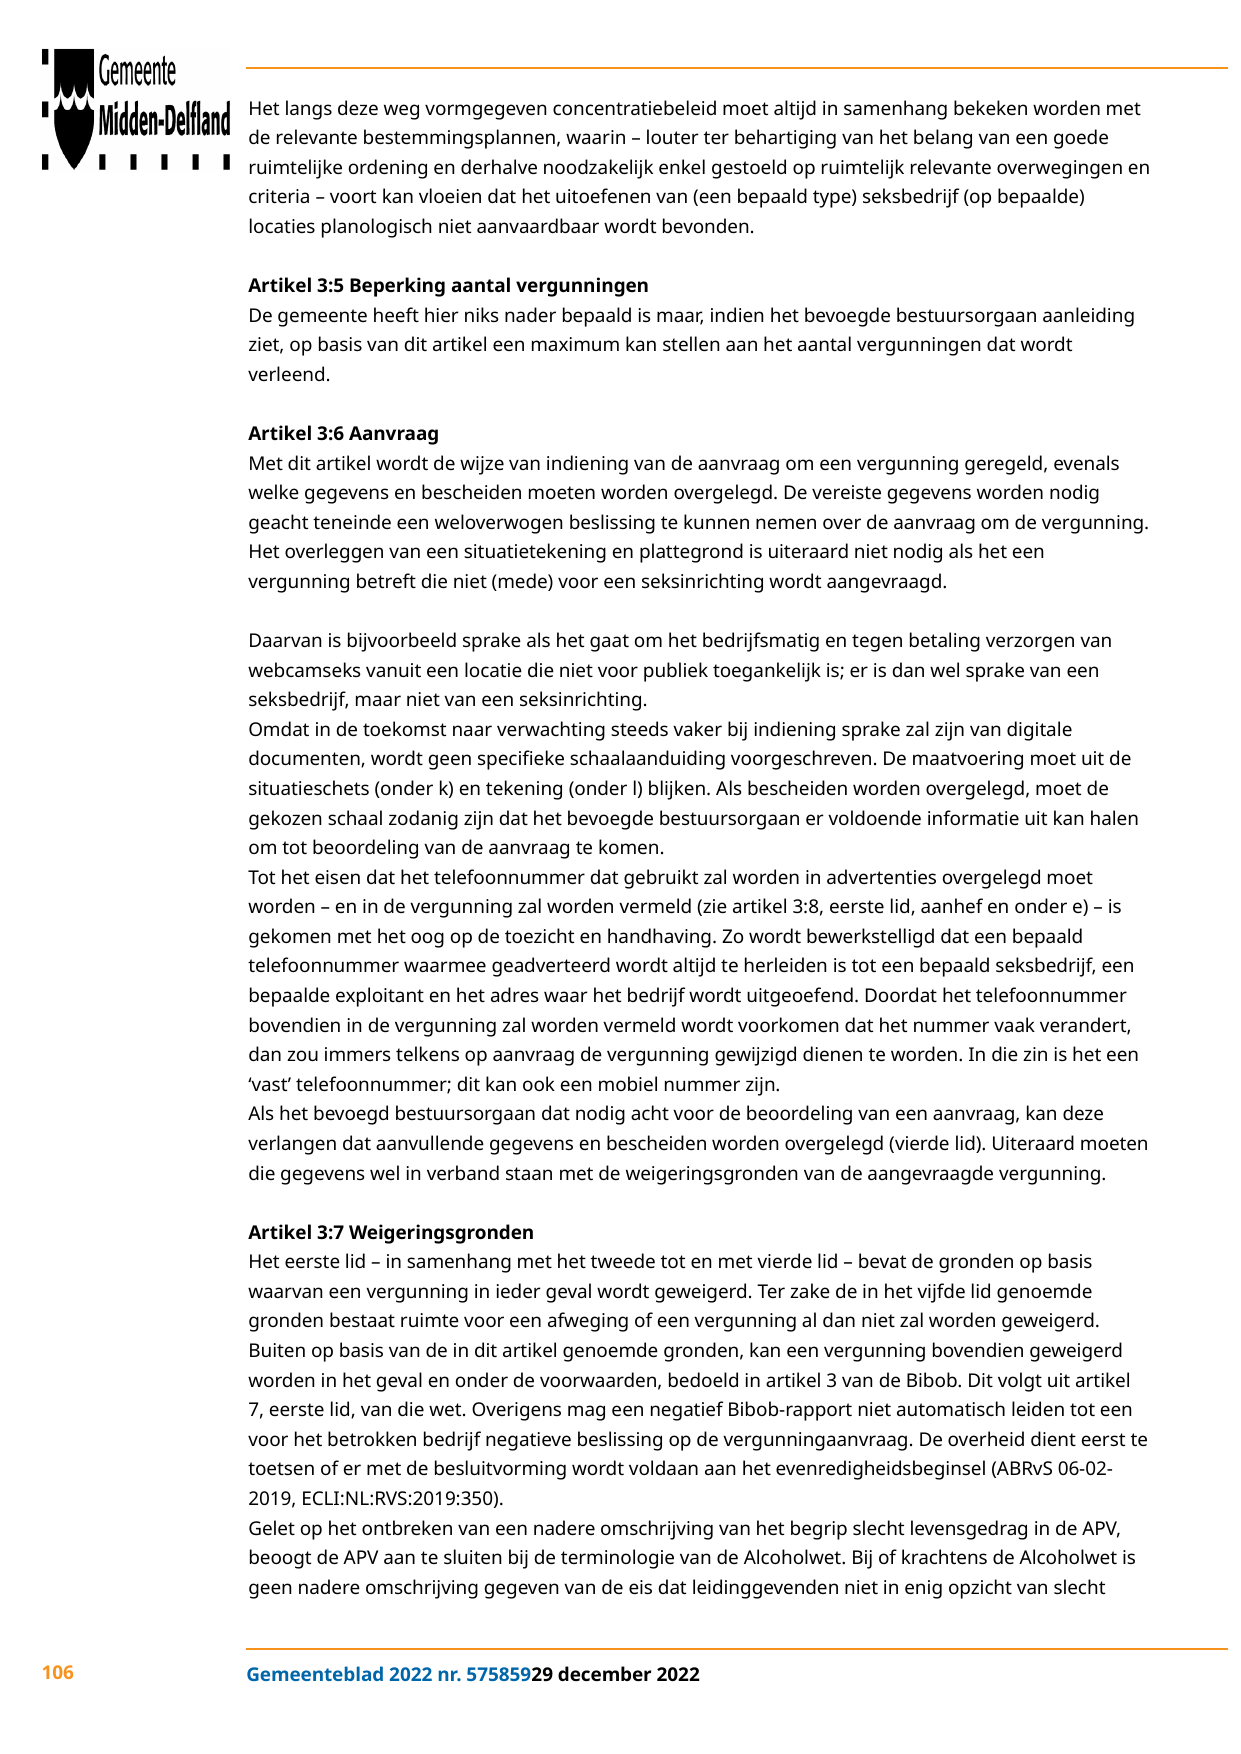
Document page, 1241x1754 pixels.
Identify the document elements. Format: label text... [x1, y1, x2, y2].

text Gelet op het ontbreken van een nadere omschrijving van het begrip slecht levensgedrag in de APV, beoogt de APV aan te sluiten bij de terminologie van de Alcoholwet. Bij of krachtens de Alcoholwet is geen nadere omschrijving gegeven van de eis dat leidinggevenden niet in enig opzicht van slecht [248, 1515, 1152, 1600]
text Buiten op basis van de in dit artikel genoemde gronden, kan een vergunning bovendien geweigerd worden in het geval en onder de voorwaarden, bedoeld in artikel 3 van de Bibob. Dit volgt uit artikel 7, eerste lid, van die wet. Overigens mag een negatief Bibob-rapport niet automatisch leiden tot een voor het betrokken bedrijf negatieve beslissing op de vergunningaanvraag. De overheid dient eerst te toetsen of er met de besluitvorming wordt voldaan aan het evenredigheidsbeginsel (ABRvS 06-02-2019, ECLI:NL:RVS:2019:350). [248, 1337, 1152, 1511]
text Het langs deze weg vormgegeven concentratiebeleid moet altijd in samenhang bekeken worden met de relevante bestemmingsplannen, waarin – louter ter behartiging van het belang van een goede ruimtelijke ordening en derhalve noodzakelijk enkel gestoeld op ruimtelijk relevante overwegingen en criteria – voort kan vloeien dat het uitoefenen van (een bepaald type) seksbedrijf (op bepaalde) locaties planologisch niet aanvaardbaar wordt bevonden. [248, 95, 1152, 239]
text Daarvan is bijvoorbeeld sprake als het gaat om het bedrijfsmatig en tegen betaling verzorgen van webcamseks vanuit een locatie die niet voor publiek toegankelijk is; er is dan wel sprake van een seksbedrijf, maar niet van een seksinrichting. [248, 627, 1152, 712]
text Het overleggen van een situatietekening en plattegrond is uiteraard niet nodig als het een vergunning betreft die niet (mede) voor een seksinrichting wordt aangevraagd. [248, 538, 1152, 594]
picture [41, 47, 231, 172]
text Als het bevoegd bestuursorgaan dat nodig acht voor de beoordeling van een aanvraag, kan deze verlangen dat aanvullende gegevens en bescheiden worden overgelegd (vierde lid). Uiteraard moeten die gegevens wel in verband staan met de weigeringsgronden van de aangevraagde vergunning. [248, 1101, 1152, 1186]
text Het eerste lid – in samenhang met het tweede tot en met vierde lid – bevat de gronden op basis waarvan een vergunning in ieder geval wordt geweigerd. Ter zake de in het vijfde lid genoemde gronden bestaat ruimte voor een afweging of een vergunning al dan niet zal worden geweigerd. [248, 1248, 1152, 1333]
text Artikel 3:5 Beperking aantal vergunningen [248, 272, 1152, 298]
text De gemeente heeft hier niks nader bepaald is maar, indien het bevoegde bestuursorgaan aanleiding ziet, op basis van dit artikel een maximum kan stellen aan het aantal vergunningen dat wordt verleend. [248, 302, 1152, 387]
text Met dit artikel wordt de wijze van indiening van de aanvraag om een vergunning geregeld, evenals welke gegevens en bescheiden moeten worden overgelegd. De vereiste gegevens worden nodig geacht teneinde een weloverwogen beslissing te kunnen nemen over de aanvraag om de vergunning. [248, 450, 1152, 535]
text Omdat in de toekomst naar verwachting steeds vaker bij indiening sprake zal zijn van digitale documenten, wordt geen specifieke schaalaanduiding voorgeschreven. De maatvoering moet uit de situatieschets (onder k) en tekening (onder l) blijken. Als bescheiden worden overgelegd, moet de gekozen schaal zodanig zijn dat het bevoegde bestuursorgaan er voldoende informatie uit kan halen om tot beoordeling van de aanvraag te komen. [248, 716, 1152, 860]
text Artikel 3:6 Aanvraag [248, 420, 1152, 446]
text Artikel 3:7 Weigeringsgronden [248, 1219, 1152, 1245]
text Tot het eisen dat het telefoonnummer dat gebruikt zal worden in advertenties overgelegd moet worden – en in de vergunning zal worden vermeld (zie artikel 3:8, eerste lid, aanhef en onder e) – is gekomen met het oog op de toezicht en handhaving. Zo wordt bewerkstelligd dat een bepaald telefoonnummer waarmee geadverteerd wordt altijd te herleiden is tot een bepaald seksbedrijf, een bepaalde exploitant en het adres waar het bedrijf wordt uitgeoefend. Doordat het telefoonnummer bovendien in de vergunning zal worden vermeld wordt voorkomen dat het nummer vaak verandert, dan zou immers telkens op aanvraag de vergunning gewijzigd dienen te worden. In die zin is het een ‘vast’ telefoonnummer; dit kan ook een mobiel nummer zijn. [248, 864, 1152, 1097]
